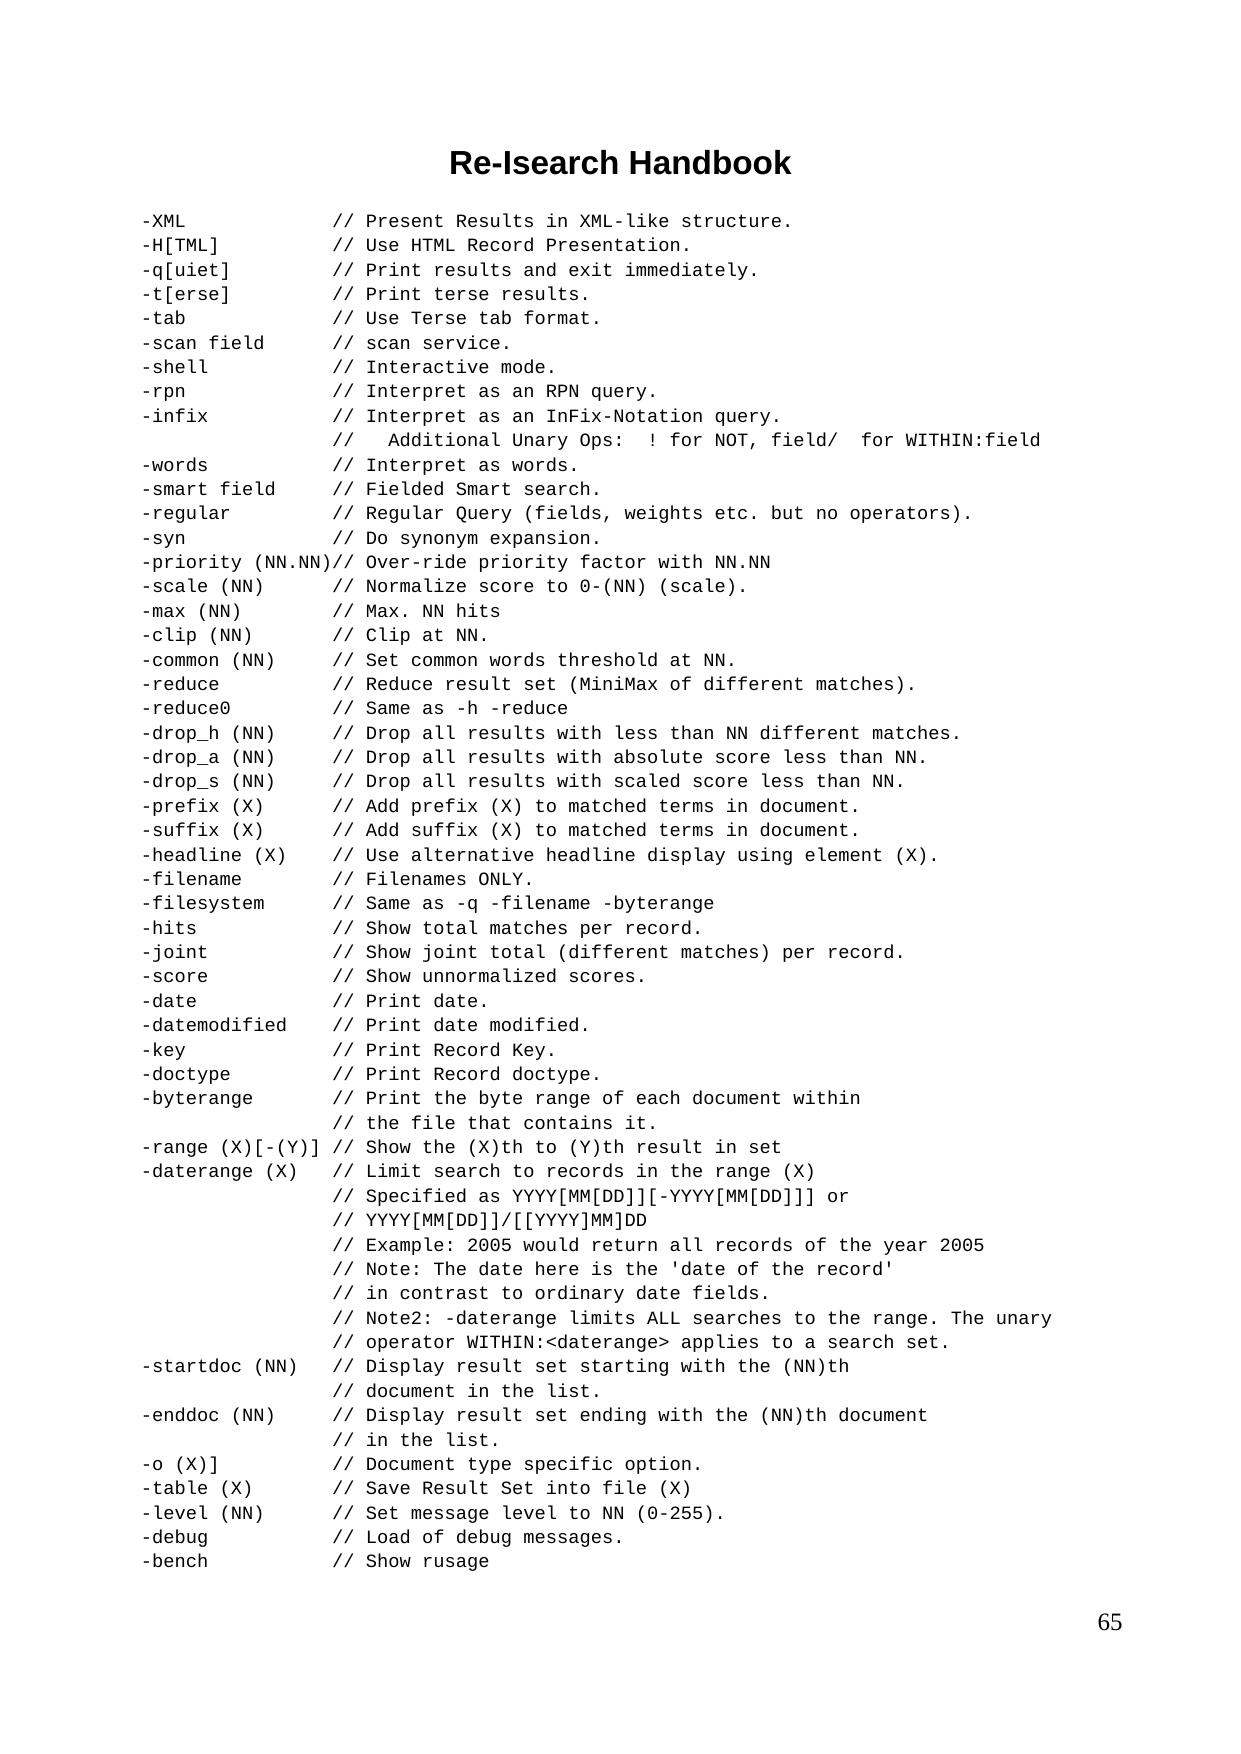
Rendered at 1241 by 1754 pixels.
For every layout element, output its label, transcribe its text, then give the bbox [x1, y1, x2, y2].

text -drop_s (NN) // Drop all results with scaled score less than NN. [118, 772, 1122, 793]
text -daterange (X) // Limit search to records in the range (X) [118, 1162, 1122, 1183]
text -suffix (X) // Add suffix (X) to matched terms in document. [118, 821, 1122, 842]
text -words // Interpret as words. [118, 455, 1122, 477]
text -regular // Regular Query (fields, weights etc. but no operators). [118, 504, 1122, 525]
text // Example: 2005 would return all records of the year 2005 [118, 1235, 1122, 1257]
text // in contrast to ordinary date fields. [118, 1284, 1122, 1305]
text -startdoc (NN) // Display result set starting with the (NN)th [118, 1357, 1122, 1378]
text -headline (X) // Use alternative headline display using element (X). [118, 845, 1122, 867]
text -prefix (X) // Add prefix (X) to matched terms in document. [118, 797, 1122, 818]
text // Note: The date here is the 'date of the record' [118, 1260, 1122, 1281]
text -level (NN) // Set message level to NN (0-255). [118, 1503, 1122, 1525]
text -syn // Do synonym expansion. [118, 528, 1122, 550]
text -drop_h (NN) // Drop all results with less than NN different matches. [118, 723, 1122, 745]
text -score // Show unnormalized scores. [118, 967, 1122, 988]
text -common (NN) // Set common words threshold at NN. [118, 650, 1122, 672]
text // YYYY[MM[DD]]/[[YYYY]MM]DD [118, 1211, 1122, 1232]
text -enddoc (NN) // Display result set ending with the (NN)th document [118, 1406, 1122, 1427]
text // in the list. [118, 1430, 1122, 1452]
text -o (X)] // Document type specific option. [118, 1455, 1122, 1476]
text -t[erse] // Print terse results. [118, 285, 1122, 306]
text -date // Print date. [118, 992, 1122, 1013]
text // document in the list. [118, 1382, 1122, 1403]
text -rpn // Interpret as an RPN query. [118, 382, 1122, 403]
text -smart field // Fielded Smart search. [118, 480, 1122, 501]
text // operator WITHIN:<daterange> applies to a search set. [118, 1333, 1122, 1354]
text -drop_a (NN) // Drop all results with absolute score less than NN. [118, 748, 1122, 769]
text -H[TML] // Use HTML Record Presentation. [118, 236, 1122, 257]
text -clip (NN) // Clip at NN. [118, 626, 1122, 647]
text -filename // Filenames ONLY. [118, 870, 1122, 891]
text -reduce0 // Same as -h -reduce [118, 699, 1122, 720]
text -q[uiet] // Print results and exit immediately. [118, 260, 1122, 282]
text -bench // Show rusage [118, 1552, 1122, 1573]
text -range (X)[-(Y)] // Show the (X)th to (Y)th result in set [118, 1138, 1122, 1159]
text -hits // Show total matches per record. [118, 918, 1122, 940]
text -datemodified // Print date modified. [118, 1016, 1122, 1037]
text -priority (NN.NN)// Over-ride priority factor with NN.NN [118, 553, 1122, 574]
text -scan field // scan service. [118, 333, 1122, 355]
text -doctype // Print Record doctype. [118, 1065, 1122, 1086]
text // Note2: -daterange limits ALL searches to the range. The unary [118, 1308, 1122, 1330]
text -tab // Use Terse tab format. [118, 309, 1122, 330]
text -filesystem // Same as -q -filename -byterange [118, 894, 1122, 915]
text -scale (NN) // Normalize score to 0-(NN) (scale). [118, 577, 1122, 598]
text // Specified as YYYY[MM[DD]][-YYYY[MM[DD]]] or [118, 1187, 1122, 1208]
text -table (X) // Save Result Set into file (X) [118, 1479, 1122, 1500]
text -debug // Load of debug messages. [118, 1528, 1122, 1549]
text // the file that contains it. [118, 1113, 1122, 1135]
text -XML // Present Results in XML-like structure. [118, 212, 1122, 233]
text -shell // Interactive mode. [118, 358, 1122, 379]
text -byterange // Print the byte range of each document within [118, 1089, 1122, 1110]
text // Additional Unary Ops: ! for NOT, field/ for WITHIN:field [118, 431, 1122, 452]
text -reduce // Reduce result set (MiniMax of different matches). [118, 675, 1122, 696]
text -infix // Interpret as an InFix-Notation query. [118, 407, 1122, 428]
text -max (NN) // Max. NN hits [118, 602, 1122, 623]
text -joint // Show joint total (different matches) per record. [118, 943, 1122, 964]
text -key // Print Record Key. [118, 1040, 1122, 1062]
